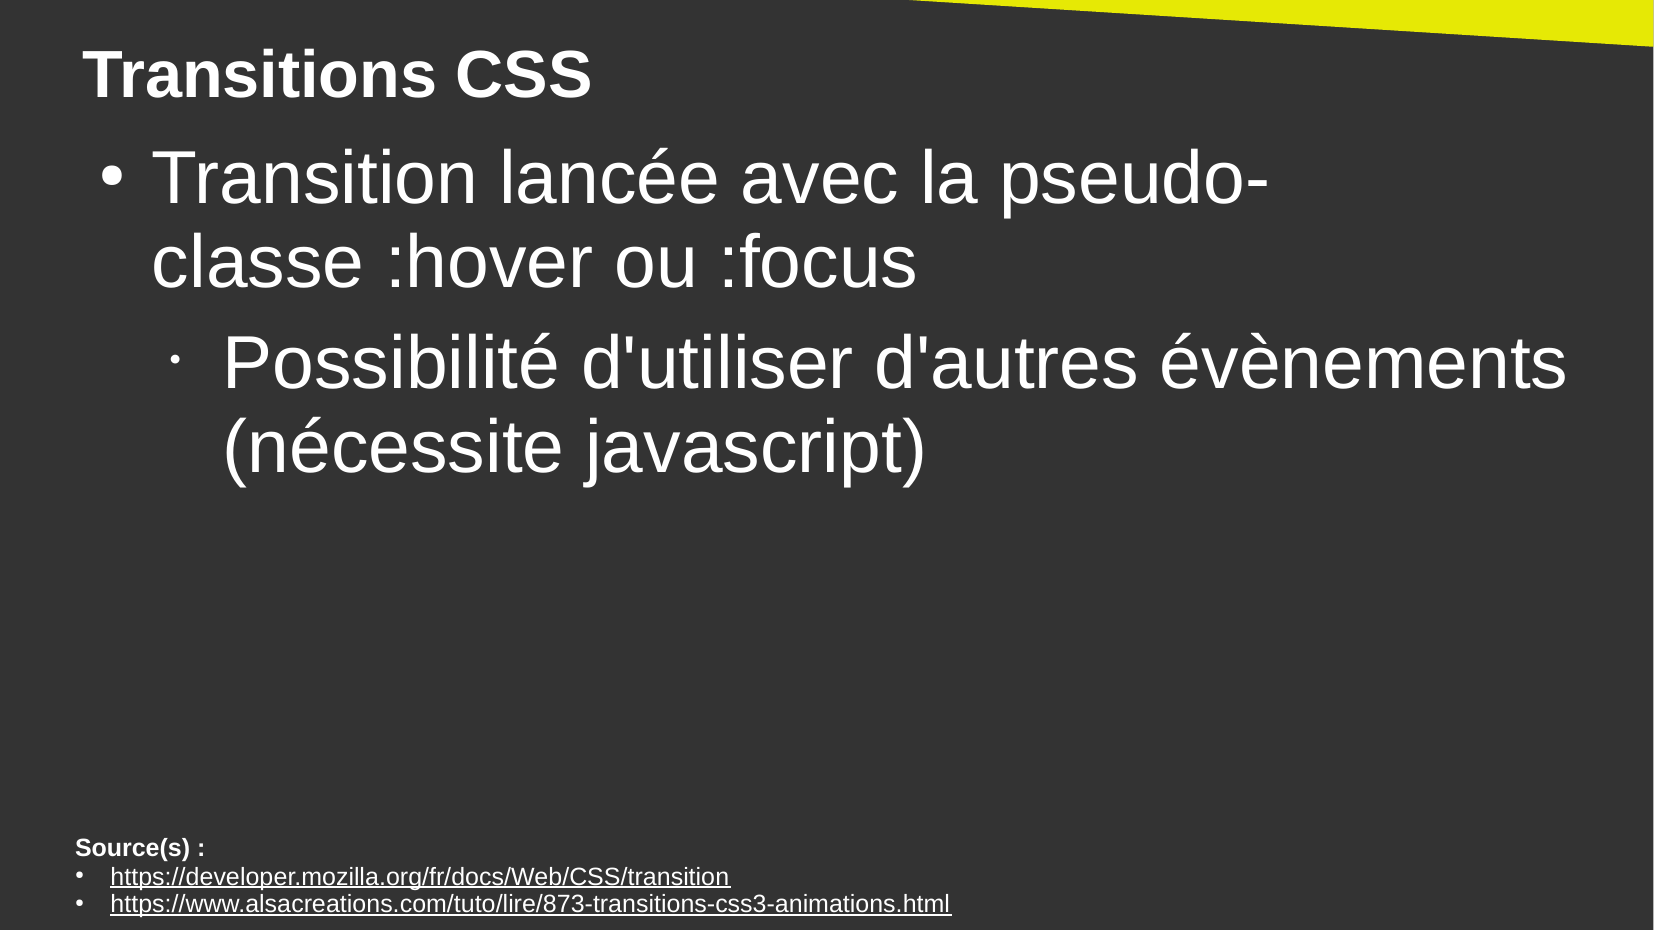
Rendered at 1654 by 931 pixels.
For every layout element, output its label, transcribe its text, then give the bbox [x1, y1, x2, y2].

text_box [909, 0, 1654, 47]
text_box Source(s) : https://developer.mozilla.org/fr/docs/Web/CSS/transition https://www.alsacreations.com/tuto/lire/873-transitions-css3-animations.html [60, 826, 1546, 926]
list Transition lancée avec la pseudo-classe :hover ou :focus Possibilité d'utiliser d'autres évènements (nécessite javascript) [80, 135, 1620, 733]
title Transitions CSS [82, 37, 1571, 114]
